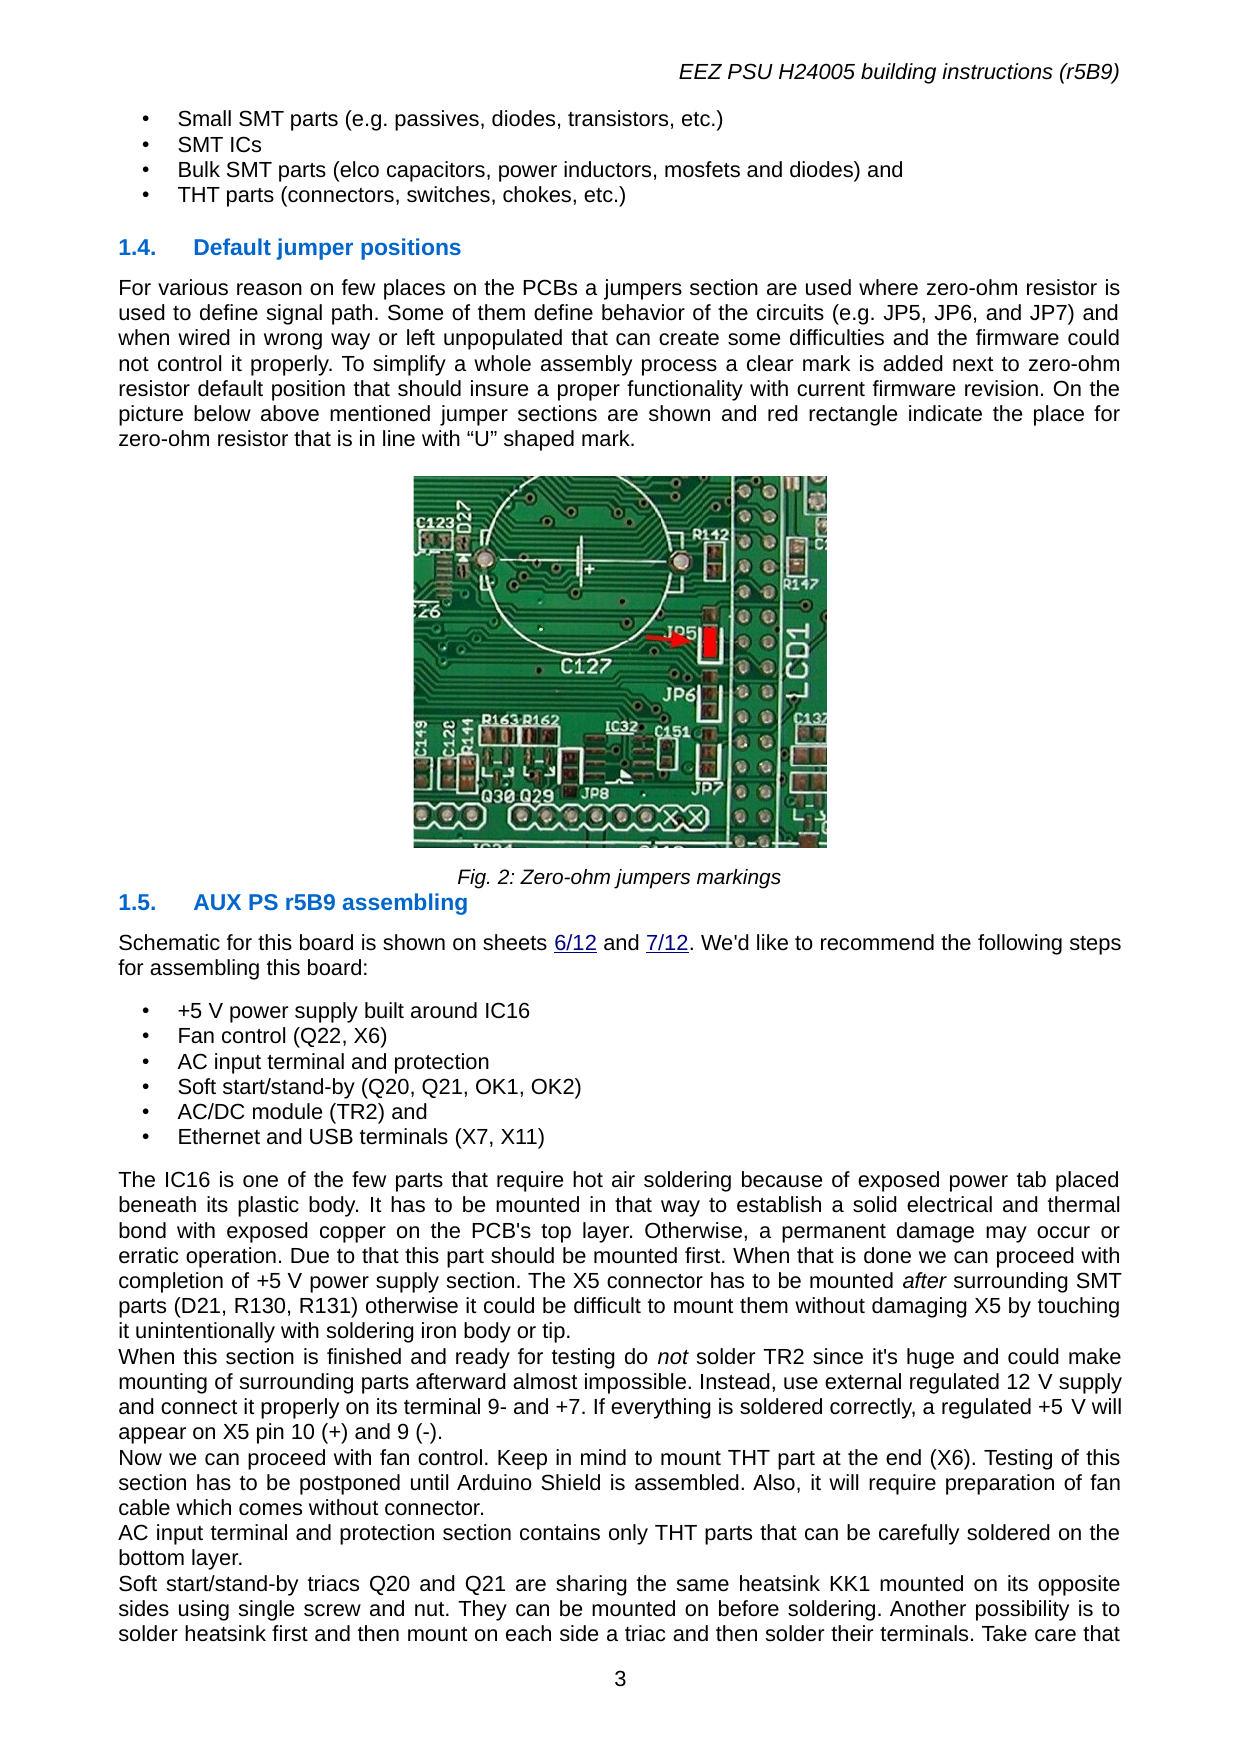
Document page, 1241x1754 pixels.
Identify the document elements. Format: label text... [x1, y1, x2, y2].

list Small SMT parts (e.g. passives, diodes, transistors, etc.) [142, 106, 1110, 131]
subtitle Default jumper positions [118, 234, 1122, 260]
text Soft start/stand-by triacs Q20 and Q21 are sharing the same heatsink KK1 mounted on its opposite sides using single screw and nut. They can be mounted on before soldering. Another possibility is to solder heatsink first and then mount on each side a triac and then solder their terminals. Take care that [118, 1570, 1122, 1646]
text Schematic for this board is shown on sheets 6/12 and 7/12. We'd like to recommend the following steps for assembling this board: [118, 930, 1122, 980]
list SMT ICs [142, 131, 1110, 157]
text AC input terminal and protection section contains only THT parts that can be carefully soldered on the bottom layer. [118, 1520, 1122, 1570]
text When this section is finished and ready for testing do not solder TR2 since it's huge and could make mounting of surrounding parts afterward almost impossible. Instead, use external regulated 12 V supply and connect it properly on its terminal 9- and +7. If everything is soldered correctly, a regulated +5 V will appear on X5 pin 10 (+) and 9 (-). [118, 1343, 1122, 1444]
list Soft start/stand-by (Q20, Q21, OK1, OK2) [142, 1074, 1110, 1099]
list AC input terminal and protection [142, 1048, 1110, 1074]
list THT parts (connectors, switches, chokes, etc.) [142, 182, 1110, 207]
list AC/DC module (TR2) and [142, 1099, 1110, 1124]
text The IC16 is one of the few parts that require hot air soldering because of exposed power tab placed beneath its plastic body. It has to be mounted in that way to establish a solid electrical and thermal bond with exposed copper on the PCB's top layer. Otherwise, a permanent damage may occur or erratic operation. Due to that this part should be mounted first. When that is done we can proceed with completion of +5 V power supply section. The X5 connector has to be mounted after surrounding SMT parts (D21, R130, R131) otherwise it could be difficult to mount them without damaging X5 by touching it unintentionally with soldering iron body or tip. [118, 1167, 1122, 1343]
list +5 V power supply built around IC16 [142, 998, 1110, 1023]
list Fig. 2: Zero-ohm jumpers markings [413, 848, 827, 889]
text For various reason on few places on the PCBs a jumpers section are used where zero-ohm resistor is used to define signal path. Some of them define behavior of the circuits (e.g. JP5, JP6, and JP7) and when wired in wrong way or left unpopulated that can create some difficulties and the firmware could not control it properly. To simplify a whole assembly process a clear mark is added next to zero-ohm resistor default position that should insure a proper functionality with current firmware revision. On the picture below above mentioned jumper sections are shown and red rectangle indicate the place for zero-ohm resistor that is in line with “U” shaped mark. [118, 275, 1122, 451]
subtitle AUX PS r5B9 assembling [118, 848, 1122, 915]
picture [413, 476, 827, 848]
list Fan control (Q22, X6) [142, 1023, 1110, 1048]
list Ethernet and USB terminals (X7, X11) [142, 1124, 1110, 1149]
list Bulk SMT parts (elco capacitors, power inductors, mosfets and diodes) and [142, 157, 1110, 182]
text Now we can proceed with fan control. Keep in mind to mount THT part at the end (X6). Testing of this section has to be postponed until Arduino Shield is assembled. Also, it will require preparation of fan cable which comes without connector. [118, 1444, 1122, 1520]
